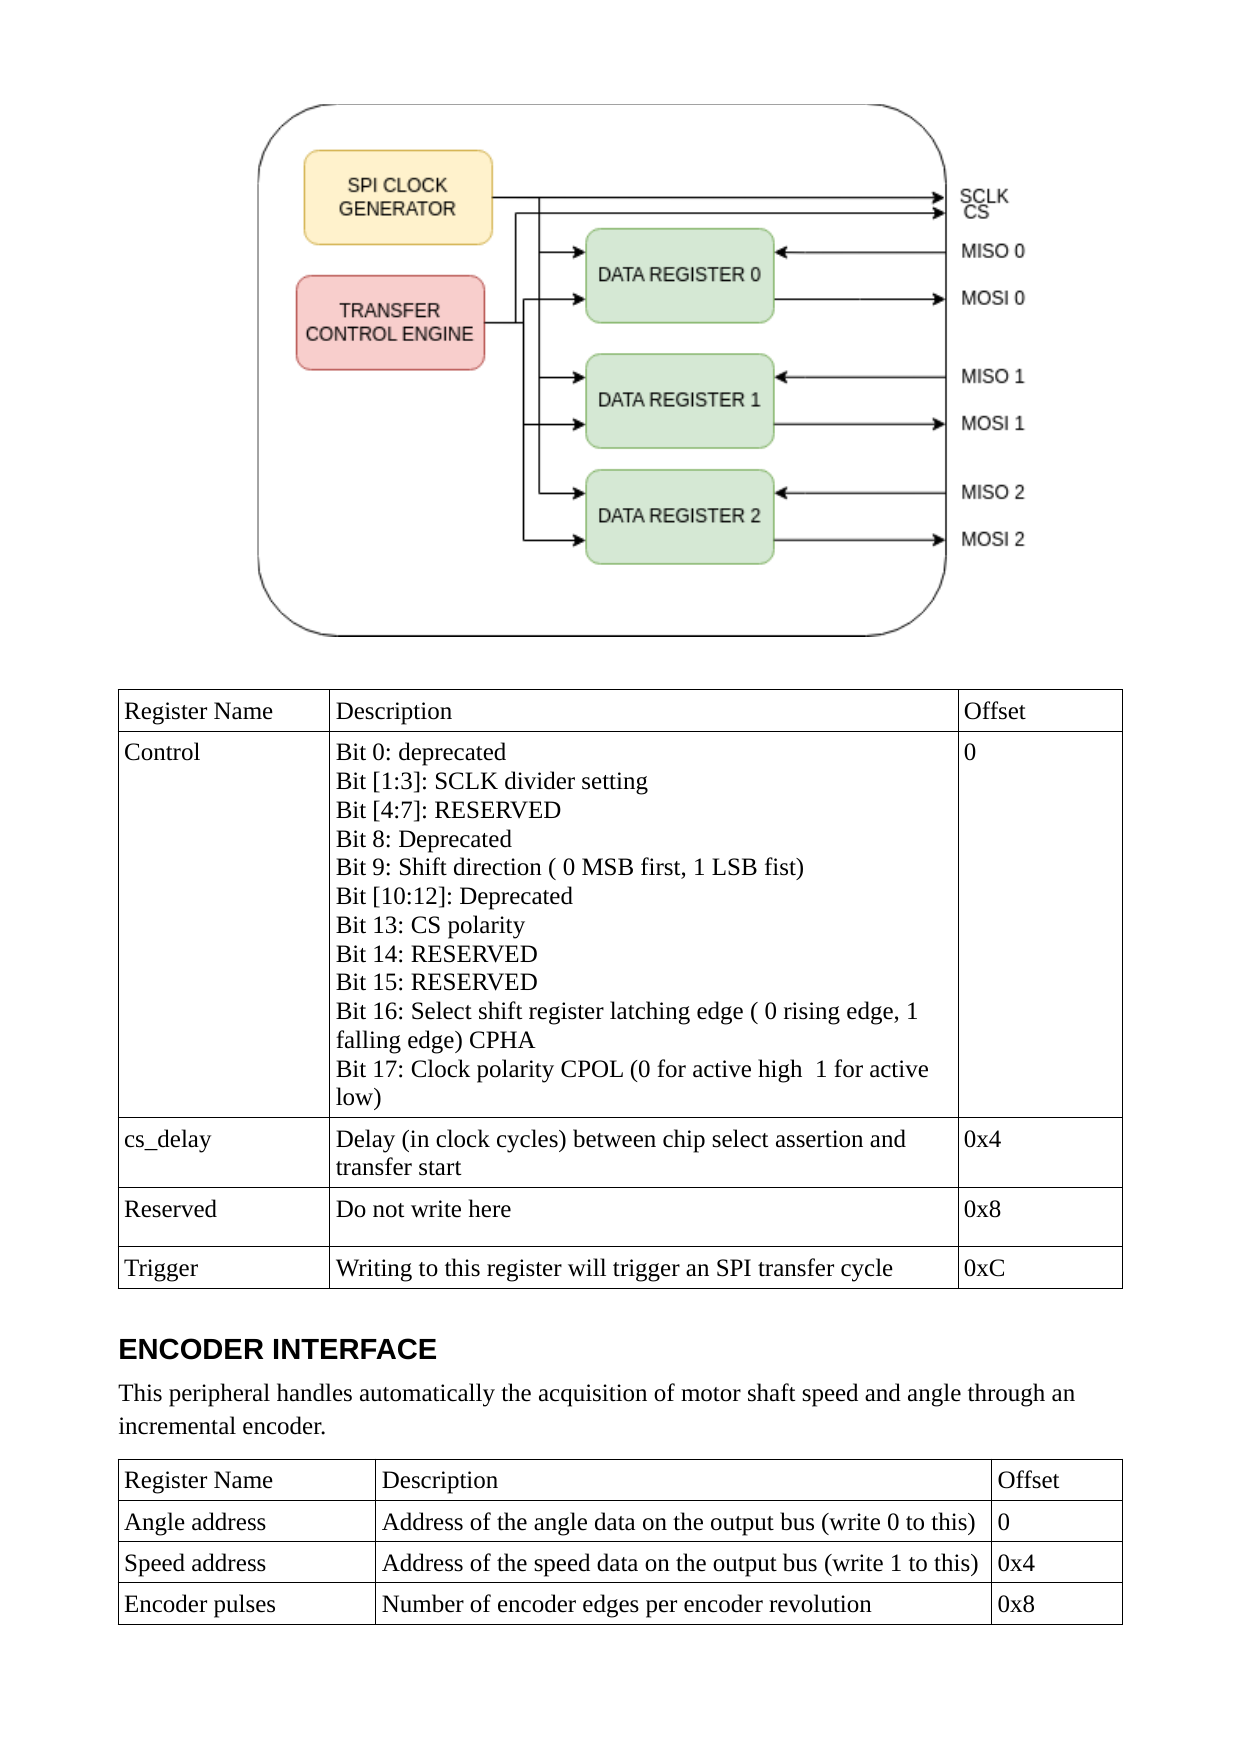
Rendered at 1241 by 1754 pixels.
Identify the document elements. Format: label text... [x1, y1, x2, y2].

table_cell Bit 0: deprecated Bit [1:3]: SCLK divider setting Bit [4:7]: RESERVED Bit 8: Deprecated Bit 9: Shift direction ( 0 MSB first, 1 LSB fist) Bit [10:12]: Deprecated Bit 13: CS polarity Bit 14: RESERVED Bit 15: RESERVED Bit 16: Select shift register latching edge ( 0 rising edge, 1 falling edge) CPHA Bit 17: Clock polarity CPOL (0 for active high 1 for active low) [330, 732, 958, 1117]
table_cell Writing to this register will trigger an SPI transfer cycle [330, 1247, 958, 1287]
text This peripheral handles automatically the acquisition of motor shaft speed and angle through an incremental encoder. [118, 1378, 1122, 1440]
table_cell 0 [959, 732, 1122, 1117]
table_cell Number of encoder edges per encoder revolution [376, 1583, 991, 1623]
table_header Register Name [119, 690, 329, 731]
table_cell Address of the speed data on the output bus (write 1 to this) [376, 1542, 991, 1582]
table_cell Address of the angle data on the output bus (write 0 to this) [376, 1501, 991, 1541]
table_cell Encoder pulses [119, 1583, 375, 1623]
table_cell 0x4 [959, 1118, 1122, 1187]
table_header Register Name [119, 1460, 375, 1500]
table_header Description [376, 1460, 991, 1500]
table_cell cs_delay [119, 1118, 329, 1187]
subtitle ENCODER INTERFACE [118, 1332, 1122, 1365]
table_cell Delay (in clock cycles) between chip select assertion and transfer start [330, 1118, 958, 1187]
table_cell Angle address [119, 1501, 375, 1541]
picture [257, 104, 1030, 637]
table_cell 0x4 [992, 1542, 1122, 1582]
table_cell Control [119, 732, 329, 1117]
table_cell Do not write here [330, 1188, 958, 1246]
table_cell 0 [992, 1501, 1122, 1541]
table_header Offset [992, 1460, 1122, 1500]
table_cell Trigger [119, 1247, 329, 1287]
table_header Offset [959, 690, 1122, 731]
table_header Description [330, 690, 958, 731]
table_cell 0xC [959, 1247, 1122, 1287]
table_cell Reserved [119, 1188, 329, 1246]
table_cell Speed address [119, 1542, 375, 1582]
table_cell 0x8 [992, 1583, 1122, 1623]
table_cell 0x8 [959, 1188, 1122, 1246]
